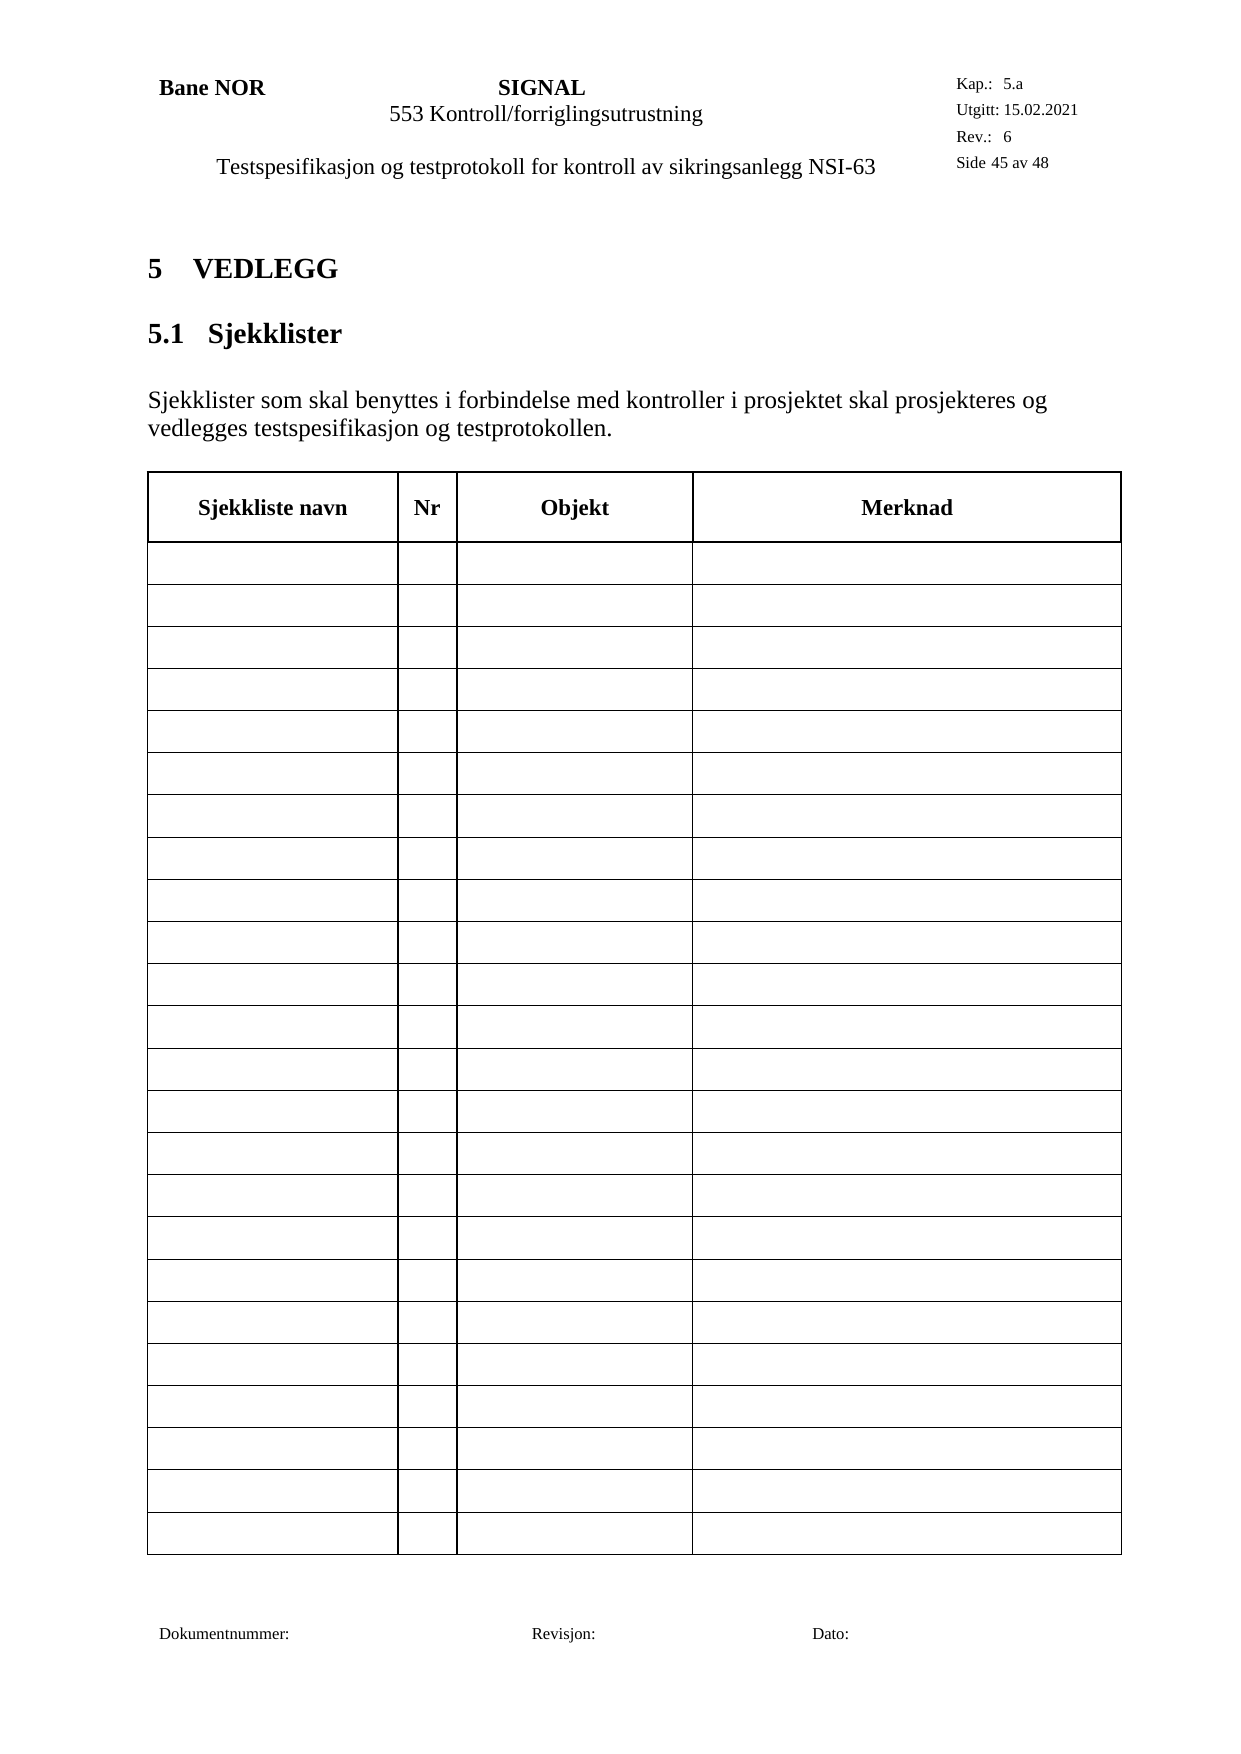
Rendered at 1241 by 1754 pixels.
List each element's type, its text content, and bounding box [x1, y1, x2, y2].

table_cell [148, 1091, 397, 1132]
table_cell [458, 880, 692, 921]
table_cell [458, 964, 692, 1005]
table_cell [399, 1344, 456, 1385]
table_cell [693, 964, 1121, 1005]
table_cell [148, 1470, 397, 1512]
table_cell [148, 880, 397, 921]
table_cell [399, 1386, 456, 1427]
table_cell [693, 1428, 1121, 1469]
table_cell [399, 669, 456, 710]
table_cell [693, 922, 1121, 963]
table_cell [399, 711, 456, 752]
subtitle Sjekklister [148, 316, 1093, 350]
table_cell [458, 1217, 692, 1258]
table_cell [399, 1175, 456, 1216]
table_cell [148, 1217, 397, 1258]
table_cell [148, 711, 397, 752]
table_cell [399, 1091, 456, 1132]
table_cell [458, 1513, 692, 1554]
table_cell [693, 1513, 1121, 1554]
table_cell [399, 838, 456, 879]
table_cell [458, 1175, 692, 1216]
table_cell [148, 922, 397, 963]
table_cell [458, 1049, 692, 1090]
table_cell [148, 627, 397, 668]
table_cell [458, 627, 692, 668]
table_cell [148, 1133, 397, 1174]
table_cell [458, 1428, 692, 1469]
table_cell [148, 838, 397, 879]
table_cell [399, 543, 456, 583]
table_cell [458, 922, 692, 963]
table_cell [458, 1133, 692, 1174]
table_cell [148, 795, 397, 837]
table_cell [693, 795, 1121, 837]
table_cell [148, 1175, 397, 1216]
table_cell [693, 1470, 1121, 1512]
table_cell [458, 711, 692, 752]
table_cell [693, 838, 1121, 879]
table_cell [399, 1470, 456, 1512]
table_cell [693, 1302, 1121, 1343]
table_cell [148, 1049, 397, 1090]
table_cell [693, 1344, 1121, 1385]
table_cell [458, 795, 692, 837]
table_cell [399, 585, 456, 626]
table_cell [693, 627, 1121, 668]
table_cell [399, 627, 456, 668]
table_cell [693, 711, 1121, 752]
table_cell [458, 543, 692, 583]
table_cell [399, 1049, 456, 1090]
table_cell [148, 964, 397, 1005]
table_cell [399, 1133, 456, 1174]
text Sjekklister som skal benyttes i forbindelse med kontroller i prosjektet skal prosjekteres og vedlegges testspesifikasjon og testprotokollen. [148, 385, 1093, 442]
table_cell [399, 753, 456, 794]
table_cell [399, 964, 456, 1005]
table_cell [693, 1133, 1121, 1174]
table_cell [458, 1302, 692, 1343]
table_cell [458, 1091, 692, 1132]
table_header Merknad [694, 473, 1120, 541]
table_cell [458, 585, 692, 626]
table_header Sjekkliste navn [149, 473, 397, 541]
table_cell [693, 543, 1121, 583]
table_cell [458, 1386, 692, 1427]
table_cell [148, 1260, 397, 1301]
table_cell [148, 1428, 397, 1469]
table_cell [399, 1302, 456, 1343]
table_cell [458, 1260, 692, 1301]
table_cell [693, 669, 1121, 710]
table_cell [148, 1302, 397, 1343]
table_cell [148, 1344, 397, 1385]
table_cell [693, 1175, 1121, 1216]
table_cell [458, 1344, 692, 1385]
table_cell [693, 1091, 1121, 1132]
table_cell [148, 1386, 397, 1427]
table_cell [693, 1049, 1121, 1090]
table_cell [458, 1006, 692, 1047]
table_header Objekt [458, 473, 692, 541]
table_cell [693, 1006, 1121, 1047]
table_cell [148, 1006, 397, 1047]
table_cell [399, 1006, 456, 1047]
table_cell [458, 1470, 692, 1512]
table_cell [693, 880, 1121, 921]
table_cell [148, 753, 397, 794]
table_cell [458, 669, 692, 710]
table_cell [693, 1386, 1121, 1427]
table_cell [399, 1428, 456, 1469]
table_cell [693, 1217, 1121, 1258]
table_cell [148, 669, 397, 710]
table_cell [693, 585, 1121, 626]
table_cell [148, 585, 397, 626]
table_cell [399, 922, 456, 963]
table_cell [148, 543, 397, 583]
table_cell [148, 1513, 397, 1554]
table_cell [399, 1513, 456, 1554]
table_cell [399, 880, 456, 921]
table_cell [458, 838, 692, 879]
table_cell [458, 753, 692, 794]
table_cell [399, 1260, 456, 1301]
table_cell [399, 1217, 456, 1258]
table_cell [693, 1260, 1121, 1301]
table_header Nr [399, 473, 456, 541]
table_cell [399, 795, 456, 837]
subtitle Vedlegg [148, 251, 1093, 285]
table_cell [693, 753, 1121, 794]
